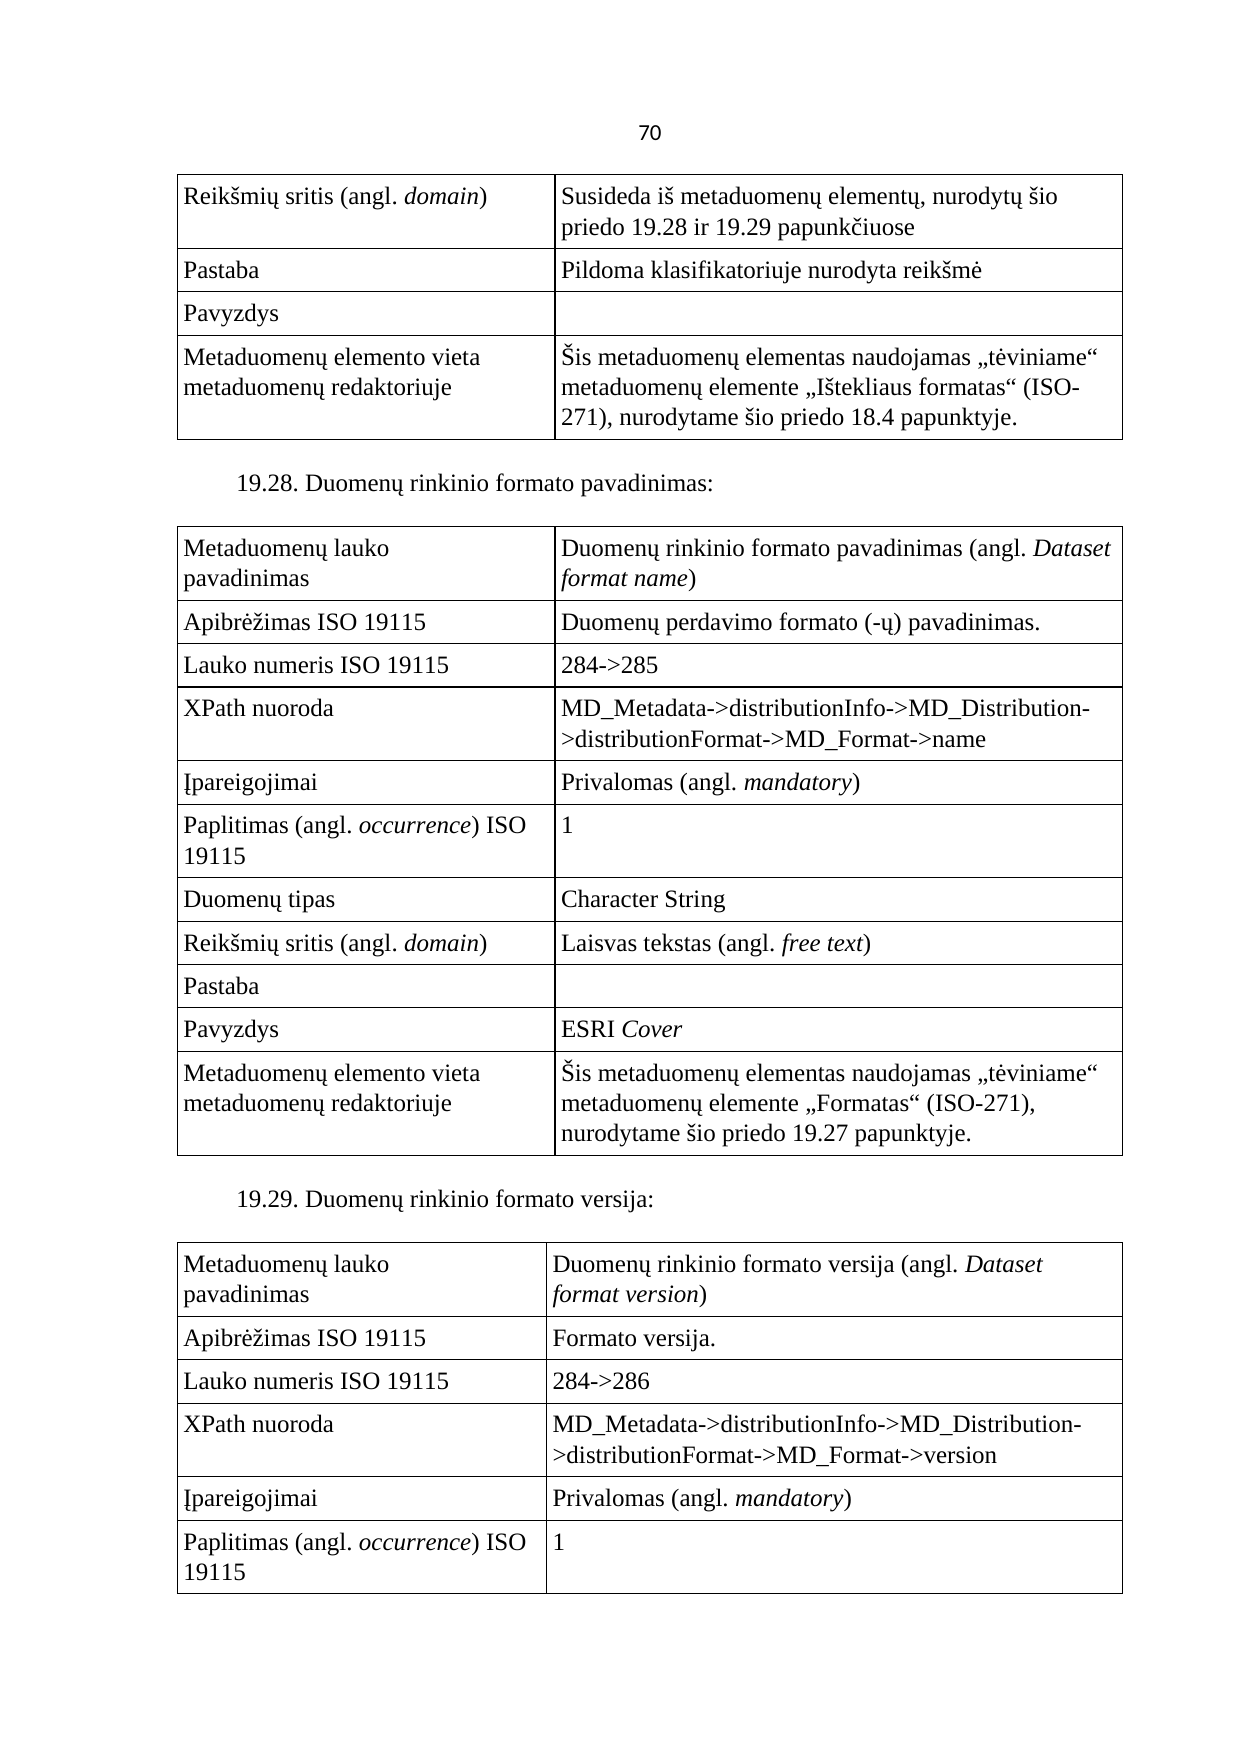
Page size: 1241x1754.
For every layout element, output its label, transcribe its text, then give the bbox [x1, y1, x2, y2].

table_cell ESRI Cover [556, 1008, 1122, 1051]
table_cell Duomenų perdavimo formato (-ų) pavadinimas. [556, 601, 1122, 643]
table_cell 1 [556, 805, 1122, 877]
table_cell Pastaba [178, 965, 554, 1007]
table_header Duomenų rinkinio formato pavadinimas (angl. Dataset format name) [556, 527, 1122, 600]
table_cell 1 [547, 1521, 1122, 1593]
table_header Metaduomenų lauko pavadinimas [178, 527, 554, 600]
text 19.28. Duomenų rinkinio formato pavadinimas: [177, 468, 1122, 497]
table_cell Įpareigojimai [178, 1477, 546, 1519]
table_cell Apibrėžimas ISO 19115 [178, 601, 554, 643]
table_cell Reikšmių sritis (angl. domain) [178, 922, 554, 964]
table_cell Formato versija. [547, 1317, 1122, 1359]
table_cell Duomenų tipas [178, 878, 554, 921]
table_cell 284->286 [547, 1360, 1122, 1402]
table_cell Privalomas (angl. mandatory) [547, 1477, 1122, 1519]
table_cell Susideda iš metaduomenų elementų, nurodytų šio priedo 19.28 ir 19.29 papunkčiuose [556, 175, 1122, 248]
table_cell MD_Metadata->distributionInfo->MD_Distribution->distributionFormat->MD_Format->name [556, 688, 1122, 760]
table_header Metaduomenų lauko pavadinimas [178, 1243, 546, 1316]
text 19.29. Duomenų rinkinio formato versija: [177, 1184, 1122, 1213]
table_cell Paplitimas (angl. occurrence) ISO 19115 [178, 1521, 546, 1593]
table_cell Laisvas tekstas (angl. free text) [556, 922, 1122, 964]
table_cell Pavyzdys [178, 292, 554, 334]
table_cell Paplitimas (angl. occurrence) ISO 19115 [178, 805, 554, 877]
table_cell Pastaba [178, 249, 554, 291]
table_cell [556, 965, 1122, 1007]
table_header Duomenų rinkinio formato versija (angl. Dataset format version) [547, 1243, 1122, 1316]
table_cell Reikšmių sritis (angl. domain) [178, 175, 554, 248]
table_cell Lauko numeris ISO 19115 [178, 644, 554, 686]
table_cell Pildoma klasifikatoriuje nurodyta reikšmė [556, 249, 1122, 291]
table_cell Character String [556, 878, 1122, 921]
table_cell Įpareigojimai [178, 761, 554, 803]
table_cell Šis metaduomenų elementas naudojamas „tėviniame“ metaduomenų elemente „Formatas“ (ISO-271), nurodytame šio priedo 19.27 papunktyje. [556, 1052, 1122, 1155]
table_cell Pavyzdys [178, 1008, 554, 1051]
table_cell Lauko numeris ISO 19115 [178, 1360, 546, 1402]
table_cell XPath nuoroda [178, 688, 554, 760]
table_cell Metaduomenų elemento vieta metaduomenų redaktoriuje [178, 1052, 554, 1155]
table_cell Šis metaduomenų elementas naudojamas „tėviniame“ metaduomenų elemente „Ištekliaus formatas“ (ISO-271), nurodytame šio priedo 18.4 papunktyje. [556, 336, 1122, 439]
table_cell 284->285 [556, 644, 1122, 686]
table_cell MD_Metadata->distributionInfo->MD_Distribution->distributionFormat->MD_Format->version [547, 1404, 1122, 1476]
table_cell Privalomas (angl. mandatory) [556, 761, 1122, 803]
table_cell [556, 292, 1122, 334]
table_cell Apibrėžimas ISO 19115 [178, 1317, 546, 1359]
table_cell XPath nuoroda [178, 1404, 546, 1476]
table_cell Metaduomenų elemento vieta metaduomenų redaktoriuje [178, 336, 554, 439]
